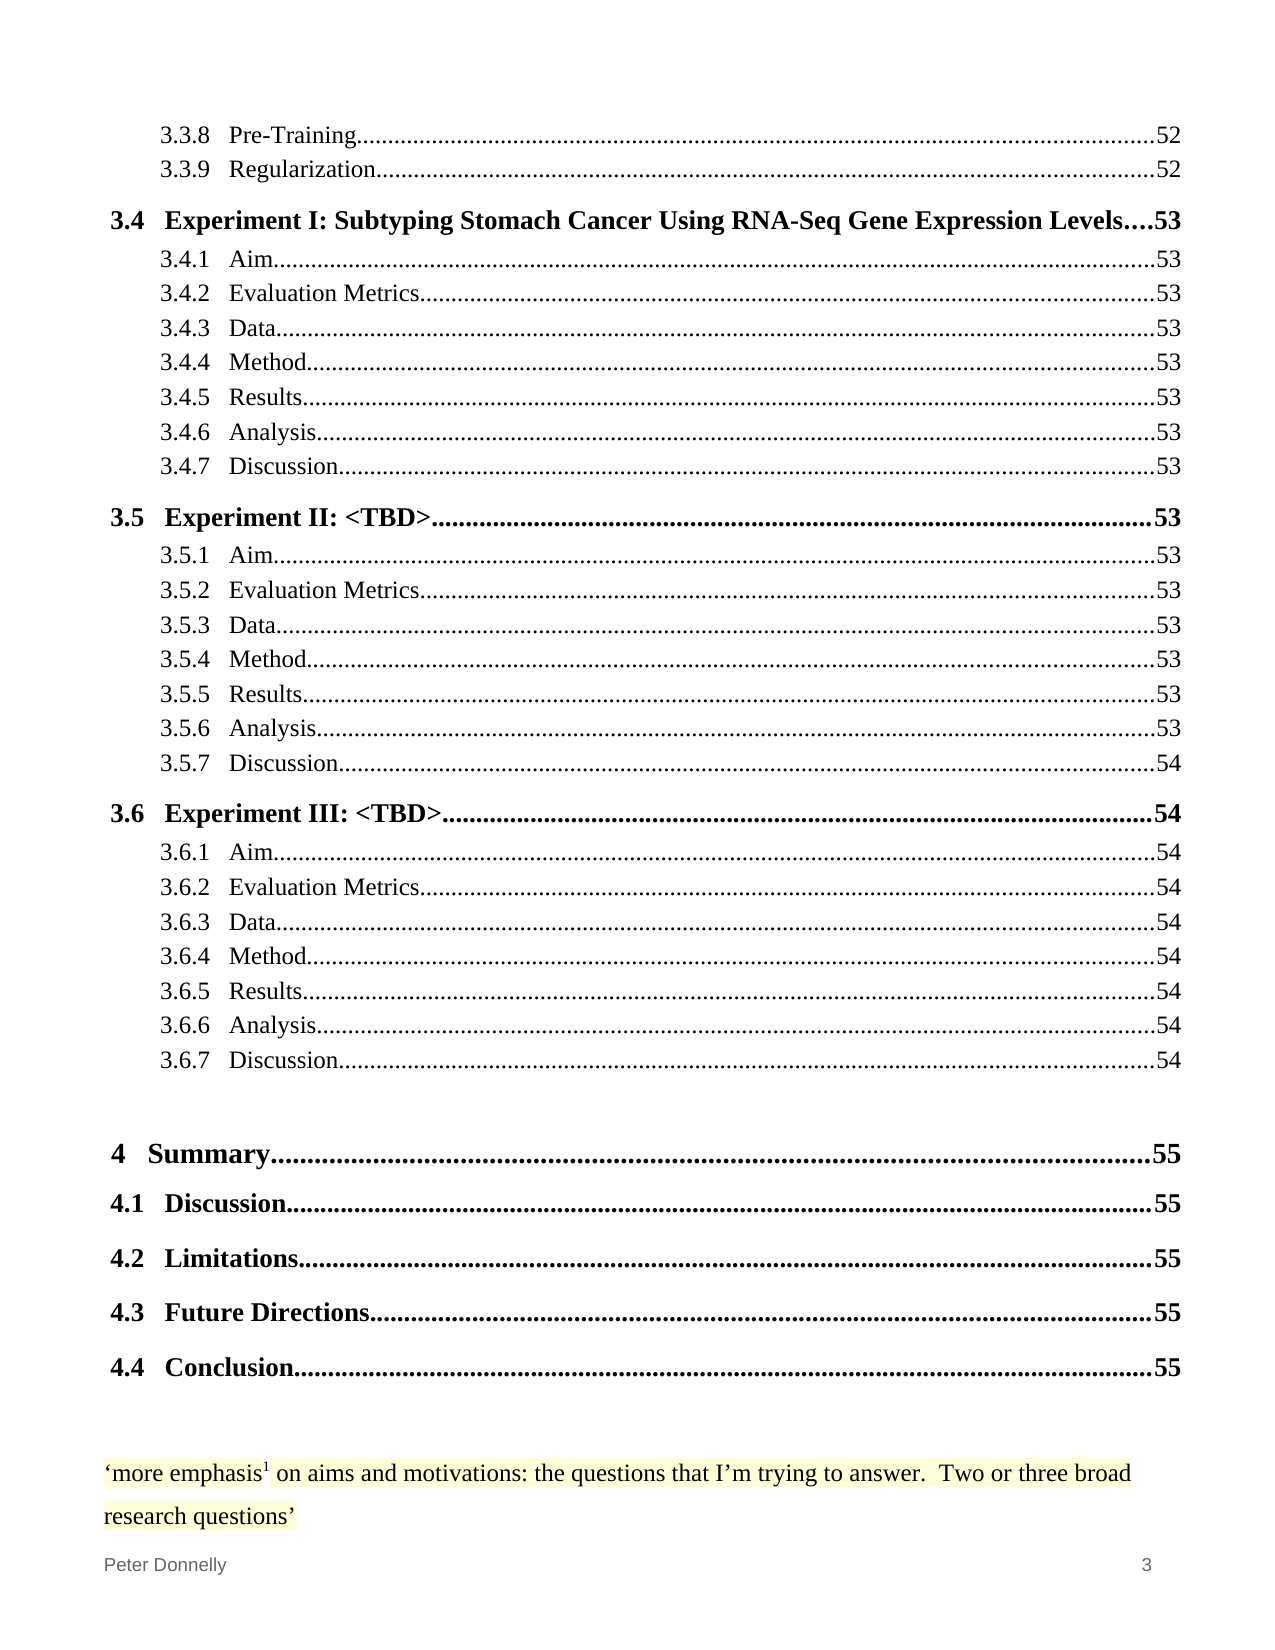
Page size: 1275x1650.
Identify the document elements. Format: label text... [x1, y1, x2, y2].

text ‘more emphasis on aims and motivations: the questions that I’m trying to answer. Two or three broad research questions’ [103, 1458, 1181, 1530]
text 3.4.7 Discussion 53 [154, 451, 1181, 480]
text 4.2 Limitations 55 [103, 1242, 1181, 1273]
text 3.5 Experiment II: <TBD> 53 [103, 501, 1181, 532]
text 3.4.6 Analysis 53 [154, 417, 1181, 445]
text 3.4.2 Evaluation Metrics 53 [154, 278, 1181, 307]
text 3.6.5 Results 54 [154, 976, 1181, 1004]
text 3.6.1 Aim 54 [154, 837, 1181, 866]
text 3.5.3 Data 53 [154, 610, 1181, 638]
text 3.4.1 Aim 53 [154, 244, 1181, 272]
text 3.4 Experiment I: Subtyping Stomach Cancer Using RNA-Seq Gene Expression Levels 53 [103, 204, 1181, 235]
text 3.6 Experiment III: <TBD> 54 [103, 797, 1181, 829]
text 4.1 Discussion 55 [103, 1187, 1181, 1218]
text 3.4.5 Results 53 [154, 382, 1181, 411]
text 3.5.1 Aim 53 [154, 541, 1181, 569]
text 3.6.3 Data 54 [154, 907, 1181, 935]
text 3.6.7 Discussion 54 [154, 1045, 1181, 1074]
text 3.4.3 Data 53 [154, 313, 1181, 342]
text 4.4 Conclusion 55 [103, 1351, 1181, 1382]
text 3.3.8 Pre-Training 52 [154, 120, 1181, 148]
text 3.5.7 Discussion 54 [154, 748, 1181, 777]
text 3.6.6 Analysis 54 [154, 1010, 1181, 1039]
text 3.6.4 Method 54 [154, 941, 1181, 970]
text 3.5.6 Analysis 53 [154, 713, 1181, 742]
text 3.3.9 Regularization 52 [154, 154, 1181, 183]
text 3.5.2 Evaluation Metrics 53 [154, 575, 1181, 604]
text 4.3 Future Directions 55 [103, 1297, 1181, 1328]
text 3.4.4 Method 53 [154, 347, 1181, 376]
text 3.5.4 Method 53 [154, 644, 1181, 673]
text 4 Summary 55 [103, 1136, 1181, 1169]
text 3.5.5 Results 53 [154, 679, 1181, 708]
text 3.6.2 Evaluation Metrics 54 [154, 872, 1181, 901]
